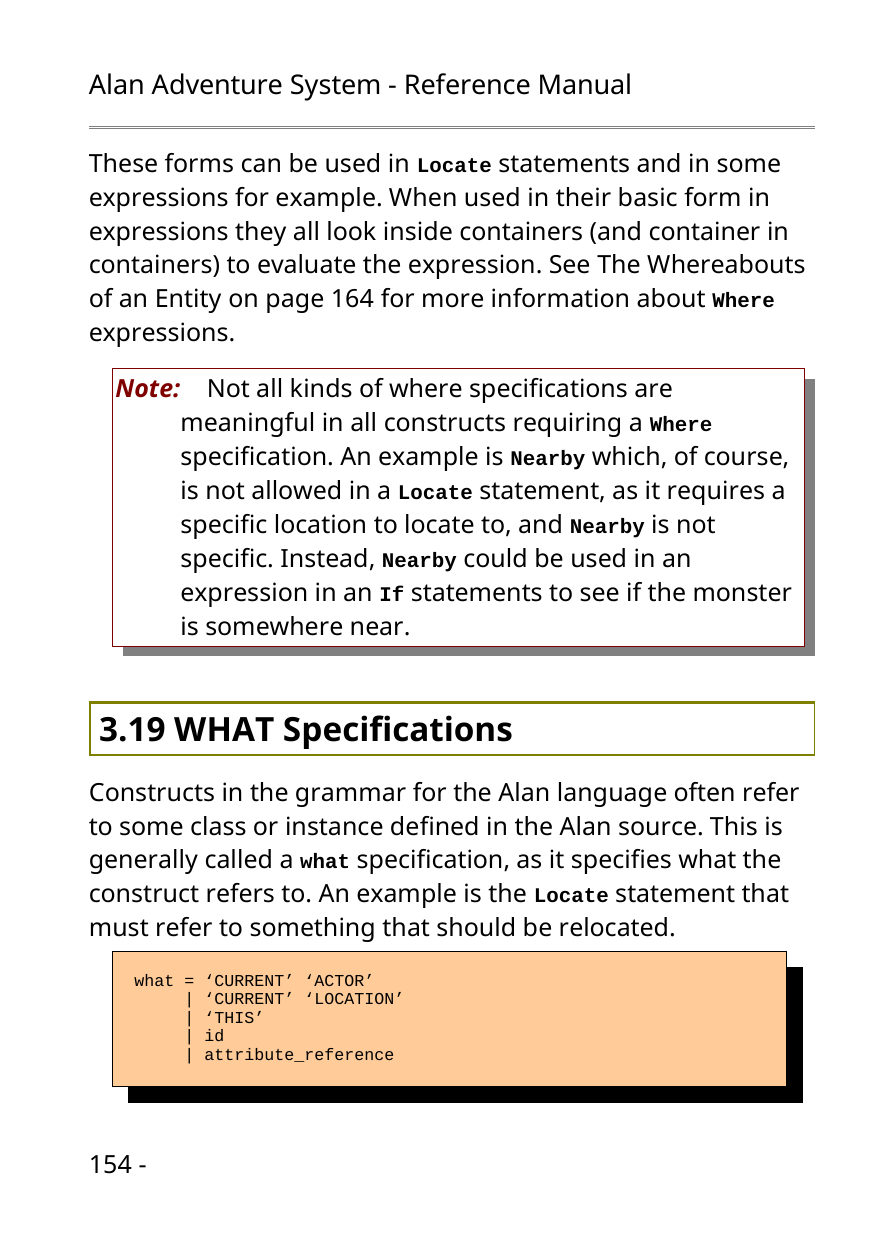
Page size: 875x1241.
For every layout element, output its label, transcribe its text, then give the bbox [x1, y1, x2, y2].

text These forms can be used in Locate statements and in some expressions for example. When used in their basic form in expressions they all look inside containers (and container in containers) to evaluate the expression. See The Whereabouts of an Entity on page 129 for more information about Where expressions. [88, 146, 815, 349]
text Constructs in the grammar for the Alan language often refer to some class or instance de­fined in the Alan source. This is generally called a what specification, as it specifies what the construct refers to. An example is the Locate statement that must refer to something that should be relocated. [88, 774, 815, 944]
list Not all kinds of where specifications are meaningful in all constructs requiring a Where specification. An example is Nearby which, of course, is not allowed in a Locate statement, as it requires a specific location to locate to, and Nearby is not specific. Instead, Nearby could be used in an expression in an If statements to see if the monster is somewhere near. [113, 369, 804, 646]
text what = ‘CURRENT’ ‘ACTOR’ | ‘CURRENT’ ‘LOCATION’ | ‘THIS’ | id | attribute_reference [113, 952, 786, 1086]
subtitle WHAT Specifications [91, 704, 814, 754]
